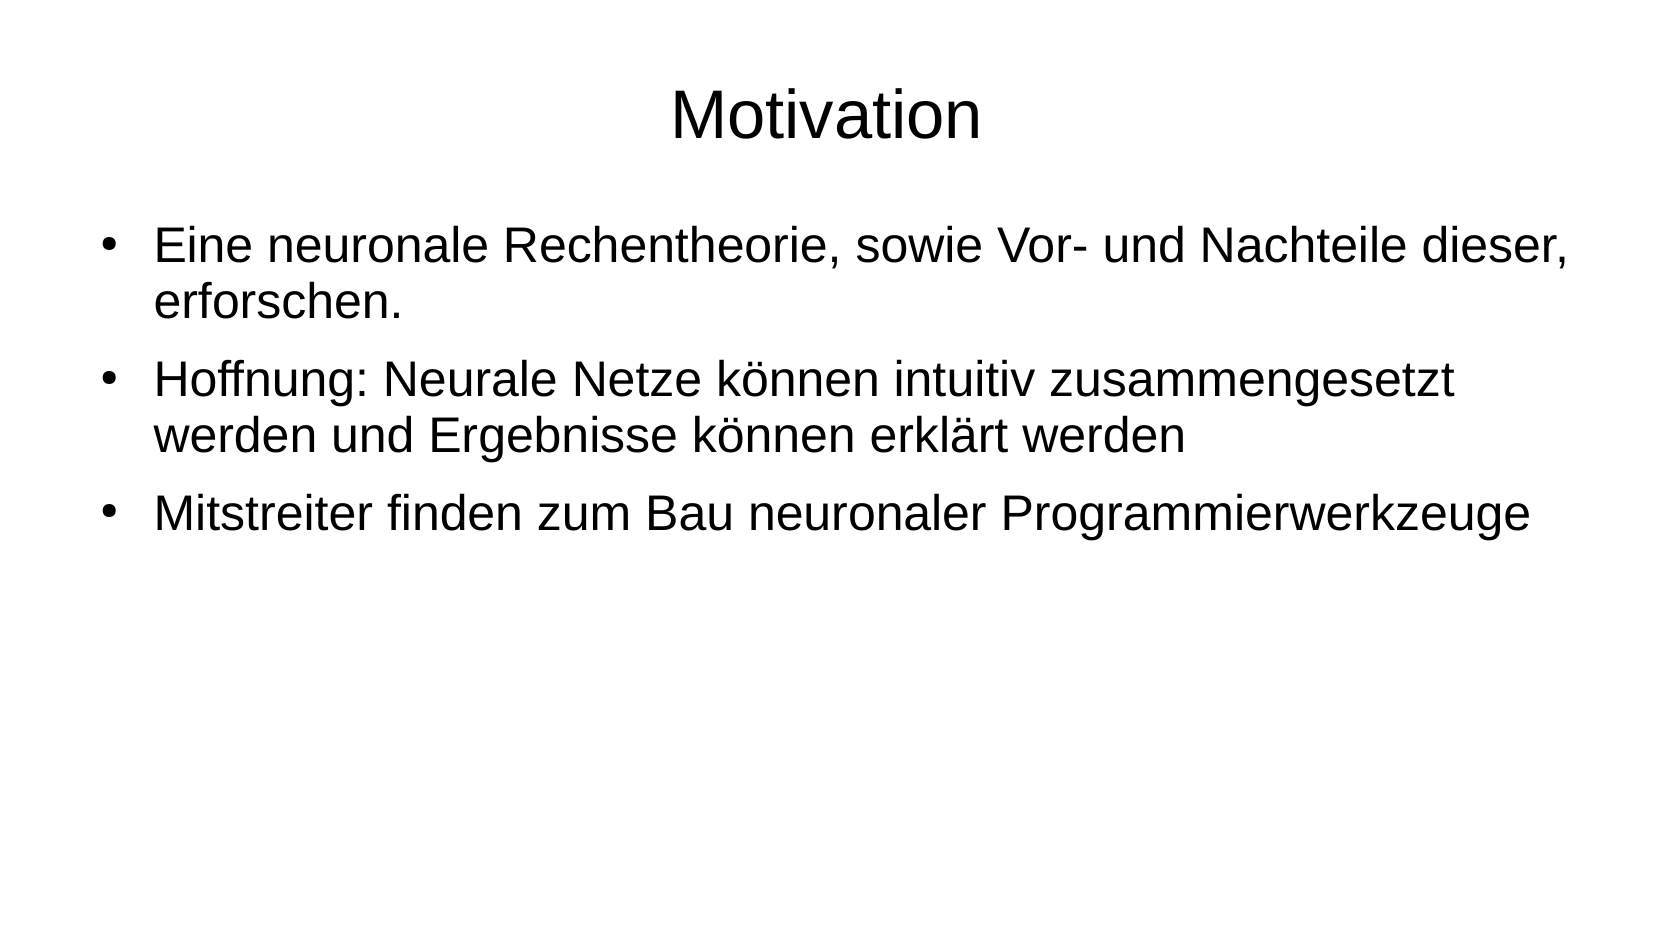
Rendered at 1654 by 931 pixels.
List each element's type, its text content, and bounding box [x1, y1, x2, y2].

title Motivation [82, 37, 1571, 193]
list Eine neuronale Rechentheorie, sowie Vor- und Nachteile dieser, erforschen. Hoffnung: Neurale Netze können intuitiv zusammengesetzt werden und Ergebnisse können erklärt werden Mitstreiter finden zum Bau neuronaler Programmierwerkzeuge [82, 217, 1571, 758]
